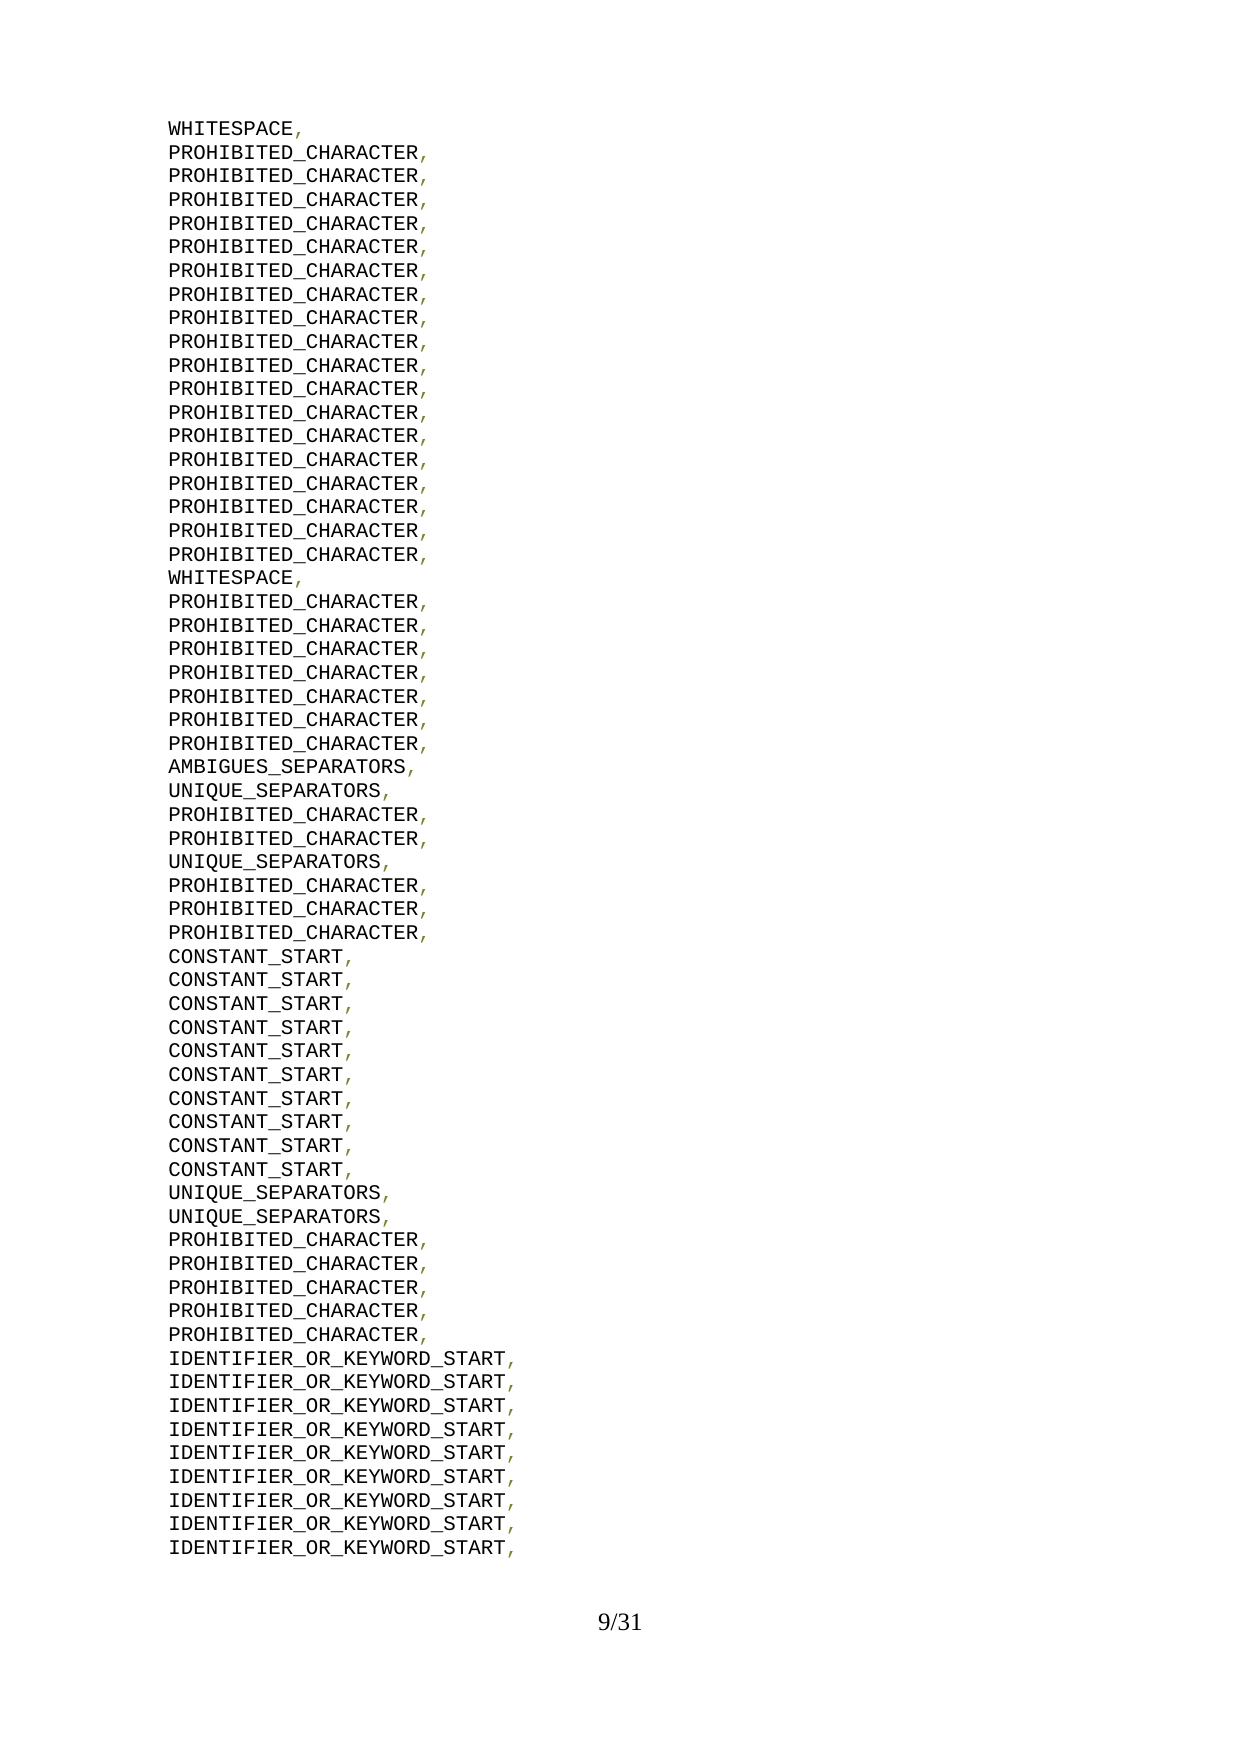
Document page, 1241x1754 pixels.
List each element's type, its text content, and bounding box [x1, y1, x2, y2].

text IDENTIFIER_OR_KEYWORD_START, [118, 1419, 1122, 1442]
text PROHIBITED_CHARACTER, [118, 1300, 1122, 1324]
text PROHIBITED_CHARACTER, [118, 875, 1122, 898]
text IDENTIFIER_OR_KEYWORD_START, [118, 1442, 1122, 1466]
text IDENTIFIER_OR_KEYWORD_START, [118, 1513, 1122, 1537]
text PROHIBITED_CHARACTER, [118, 709, 1122, 733]
text UNIQUE_SEPARATORS, [118, 851, 1122, 875]
text PROHIBITED_CHARACTER, [118, 922, 1122, 946]
text PROHIBITED_CHARACTER, [118, 615, 1122, 638]
text PROHIBITED_CHARACTER, [118, 733, 1122, 757]
text PROHIBITED_CHARACTER, [118, 354, 1122, 378]
text UNIQUE_SEPARATORS, [118, 780, 1122, 804]
text PROHIBITED_CHARACTER, [118, 898, 1122, 922]
text CONSTANT_START, [118, 1017, 1122, 1040]
text PROHIBITED_CHARACTER, [118, 165, 1122, 189]
text PROHIBITED_CHARACTER, [118, 686, 1122, 709]
text PROHIBITED_CHARACTER, [118, 544, 1122, 567]
text PROHIBITED_CHARACTER, [118, 213, 1122, 236]
text PROHIBITED_CHARACTER, [118, 449, 1122, 473]
text UNIQUE_SEPARATORS, [118, 1206, 1122, 1229]
text UNIQUE_SEPARATORS, [118, 1182, 1122, 1206]
text PROHIBITED_CHARACTER, [118, 1277, 1122, 1300]
text PROHIBITED_CHARACTER, [118, 638, 1122, 662]
text WHITESPACE, [118, 567, 1122, 591]
text PROHIBITED_CHARACTER, [118, 1229, 1122, 1253]
text PROHIBITED_CHARACTER, [118, 331, 1122, 354]
text PROHIBITED_CHARACTER, [118, 260, 1122, 284]
text CONSTANT_START, [118, 946, 1122, 969]
text PROHIBITED_CHARACTER, [118, 307, 1122, 331]
text PROHIBITED_CHARACTER, [118, 284, 1122, 307]
text PROHIBITED_CHARACTER, [118, 827, 1122, 851]
text CONSTANT_START, [118, 1040, 1122, 1064]
text PROHIBITED_CHARACTER, [118, 402, 1122, 426]
text CONSTANT_START, [118, 993, 1122, 1017]
text IDENTIFIER_OR_KEYWORD_START, [118, 1395, 1122, 1419]
text IDENTIFIER_OR_KEYWORD_START, [118, 1371, 1122, 1395]
text CONSTANT_START, [118, 1135, 1122, 1158]
text PROHIBITED_CHARACTER, [118, 1253, 1122, 1277]
text PROHIBITED_CHARACTER, [118, 662, 1122, 686]
text IDENTIFIER_OR_KEYWORD_START, [118, 1537, 1122, 1561]
text PROHIBITED_CHARACTER, [118, 142, 1122, 165]
text PROHIBITED_CHARACTER, [118, 520, 1122, 544]
text CONSTANT_START, [118, 1088, 1122, 1111]
text PROHIBITED_CHARACTER, [118, 804, 1122, 827]
text PROHIBITED_CHARACTER, [118, 591, 1122, 615]
text WHITESPACE, [118, 118, 1122, 142]
text PROHIBITED_CHARACTER, [118, 236, 1122, 260]
text PROHIBITED_CHARACTER, [118, 473, 1122, 496]
text PROHIBITED_CHARACTER, [118, 426, 1122, 449]
text IDENTIFIER_OR_KEYWORD_START, [118, 1466, 1122, 1489]
text PROHIBITED_CHARACTER, [118, 378, 1122, 402]
text IDENTIFIER_OR_KEYWORD_START, [118, 1489, 1122, 1513]
text CONSTANT_START, [118, 1158, 1122, 1182]
text CONSTANT_START, [118, 969, 1122, 993]
text PROHIBITED_CHARACTER, [118, 189, 1122, 213]
text CONSTANT_START, [118, 1064, 1122, 1088]
text IDENTIFIER_OR_KEYWORD_START, [118, 1348, 1122, 1371]
text AMBIGUES_SEPARATORS, [118, 757, 1122, 780]
text PROHIBITED_CHARACTER, [118, 496, 1122, 520]
text PROHIBITED_CHARACTER, [118, 1324, 1122, 1348]
text CONSTANT_START, [118, 1111, 1122, 1135]
